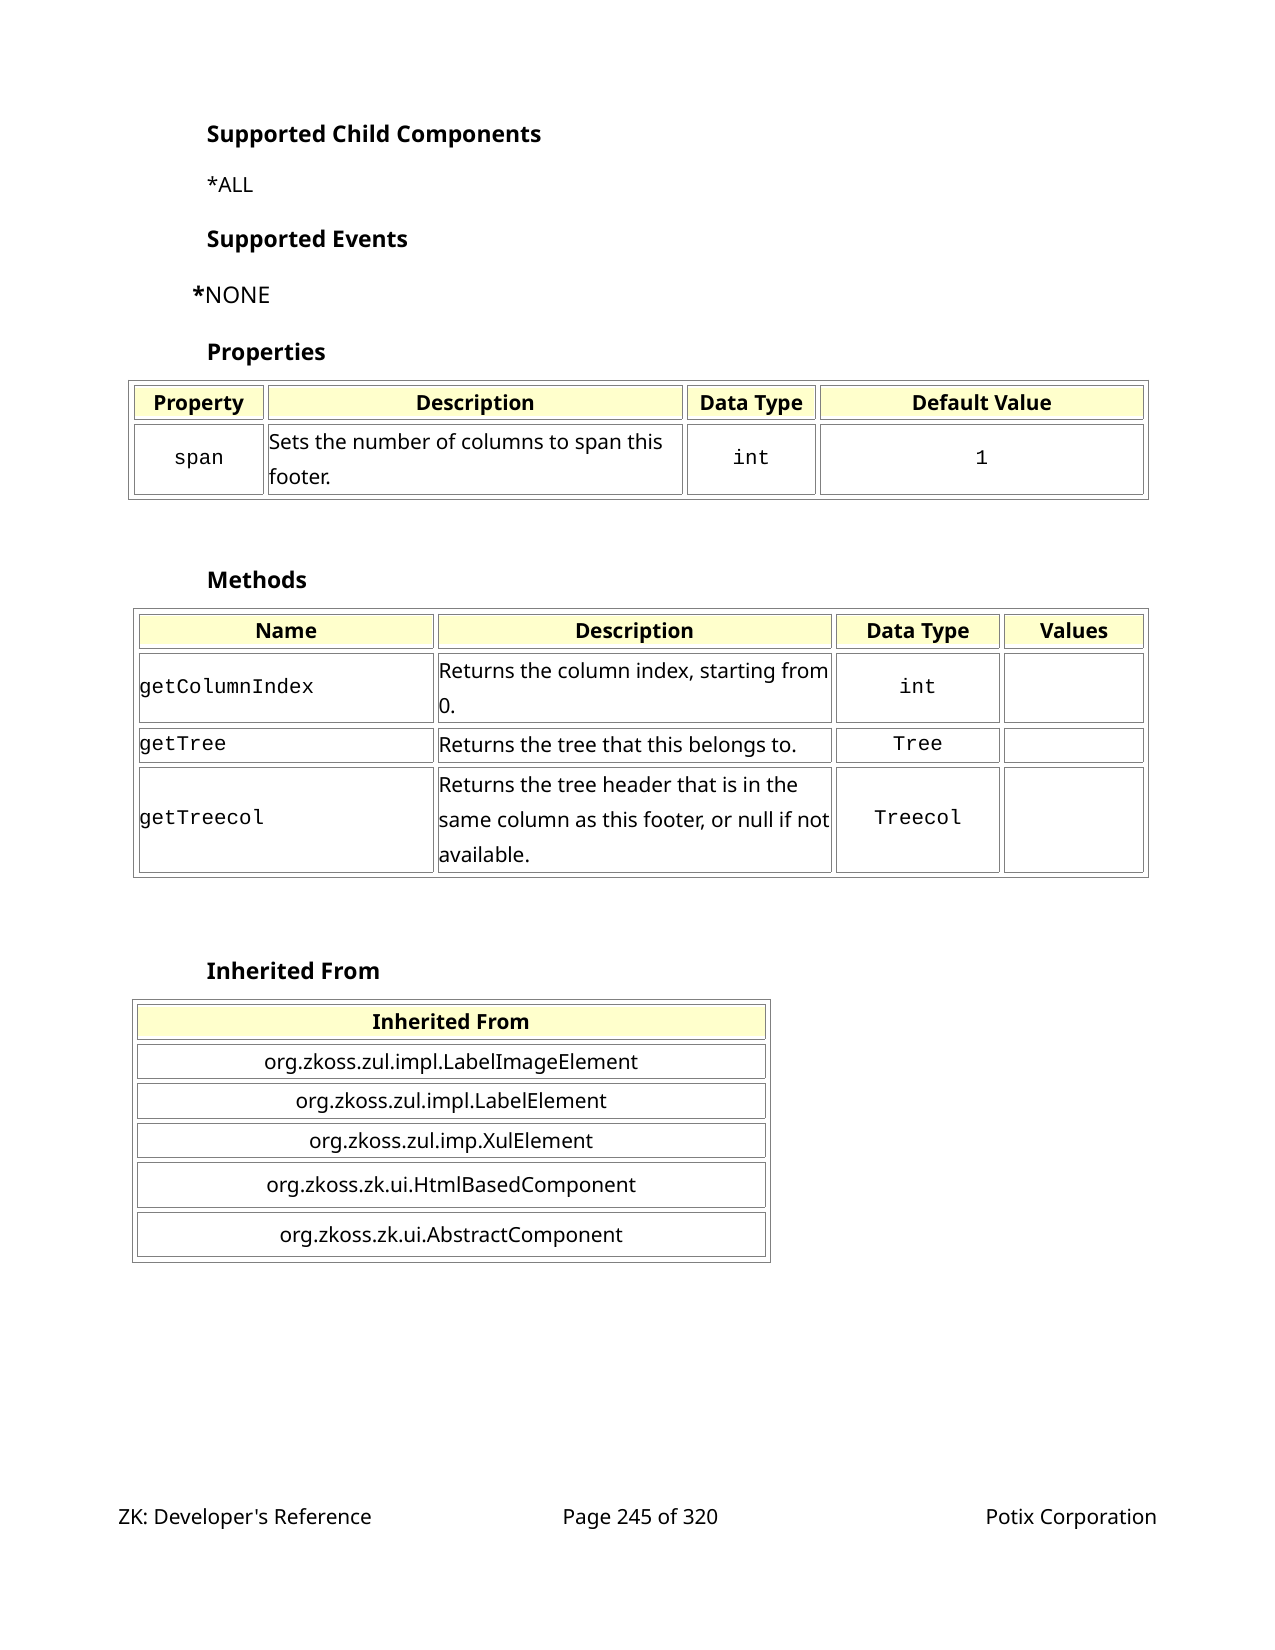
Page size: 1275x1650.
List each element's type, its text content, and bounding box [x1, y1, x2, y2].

table_cell Tree [834, 722, 1002, 762]
table_header Property [131, 381, 266, 419]
table_cell [1005, 729, 1143, 762]
table_cell Returns the tree header that is in the same column as this footer, or null if not available. [435, 762, 833, 872]
table_cell [1002, 762, 1146, 872]
table_cell int [685, 419, 817, 494]
table_header Name [136, 609, 435, 647]
table_cell 1 [818, 419, 1146, 494]
table_cell getTree [136, 722, 435, 762]
table_header Inherited From [134, 1000, 768, 1038]
table_cell int [834, 648, 1002, 722]
table_cell org.zkoss.zk.ui.AbstractComponent [134, 1207, 768, 1256]
table_cell Treecol [834, 762, 1002, 872]
table_header Description [266, 381, 685, 419]
table_cell org.zkoss.zul.impl.LabelImageElement [134, 1039, 768, 1078]
subtitle Supported Child Components [207, 118, 1157, 149]
table_header Data Type [685, 381, 817, 419]
table_cell getColumnIndex [136, 648, 435, 722]
table_header Values [1002, 609, 1146, 647]
table_cell Sets the number of columns to span this footer. [266, 419, 685, 494]
text *ALL [207, 170, 1157, 198]
table_cell org.zkoss.zk.ui.HtmlBasedComponent [134, 1157, 768, 1207]
subtitle Methods [207, 564, 1157, 596]
table_cell getTreecol [136, 762, 435, 872]
table_cell org.zkoss.zul.imp.XulElement [134, 1118, 768, 1157]
table_cell [1005, 654, 1143, 722]
text *NONE [118, 279, 1157, 311]
table_cell [1005, 768, 1143, 872]
subtitle Supported Events [207, 223, 1157, 254]
table_cell Returns the tree that this belongs to. [435, 722, 833, 762]
table_cell org.zkoss.zul.impl.LabelElement [134, 1078, 768, 1117]
table_cell Returns the column index, starting from 0. [435, 648, 833, 722]
table_cell [1002, 722, 1146, 762]
subtitle Properties [207, 336, 1157, 367]
table_cell [1002, 648, 1146, 722]
subtitle Inherited From [207, 955, 1157, 986]
table_header Default Value [818, 381, 1146, 419]
table_header Description [435, 609, 833, 647]
table_header Data Type [834, 609, 1002, 647]
table_cell span [131, 419, 266, 494]
